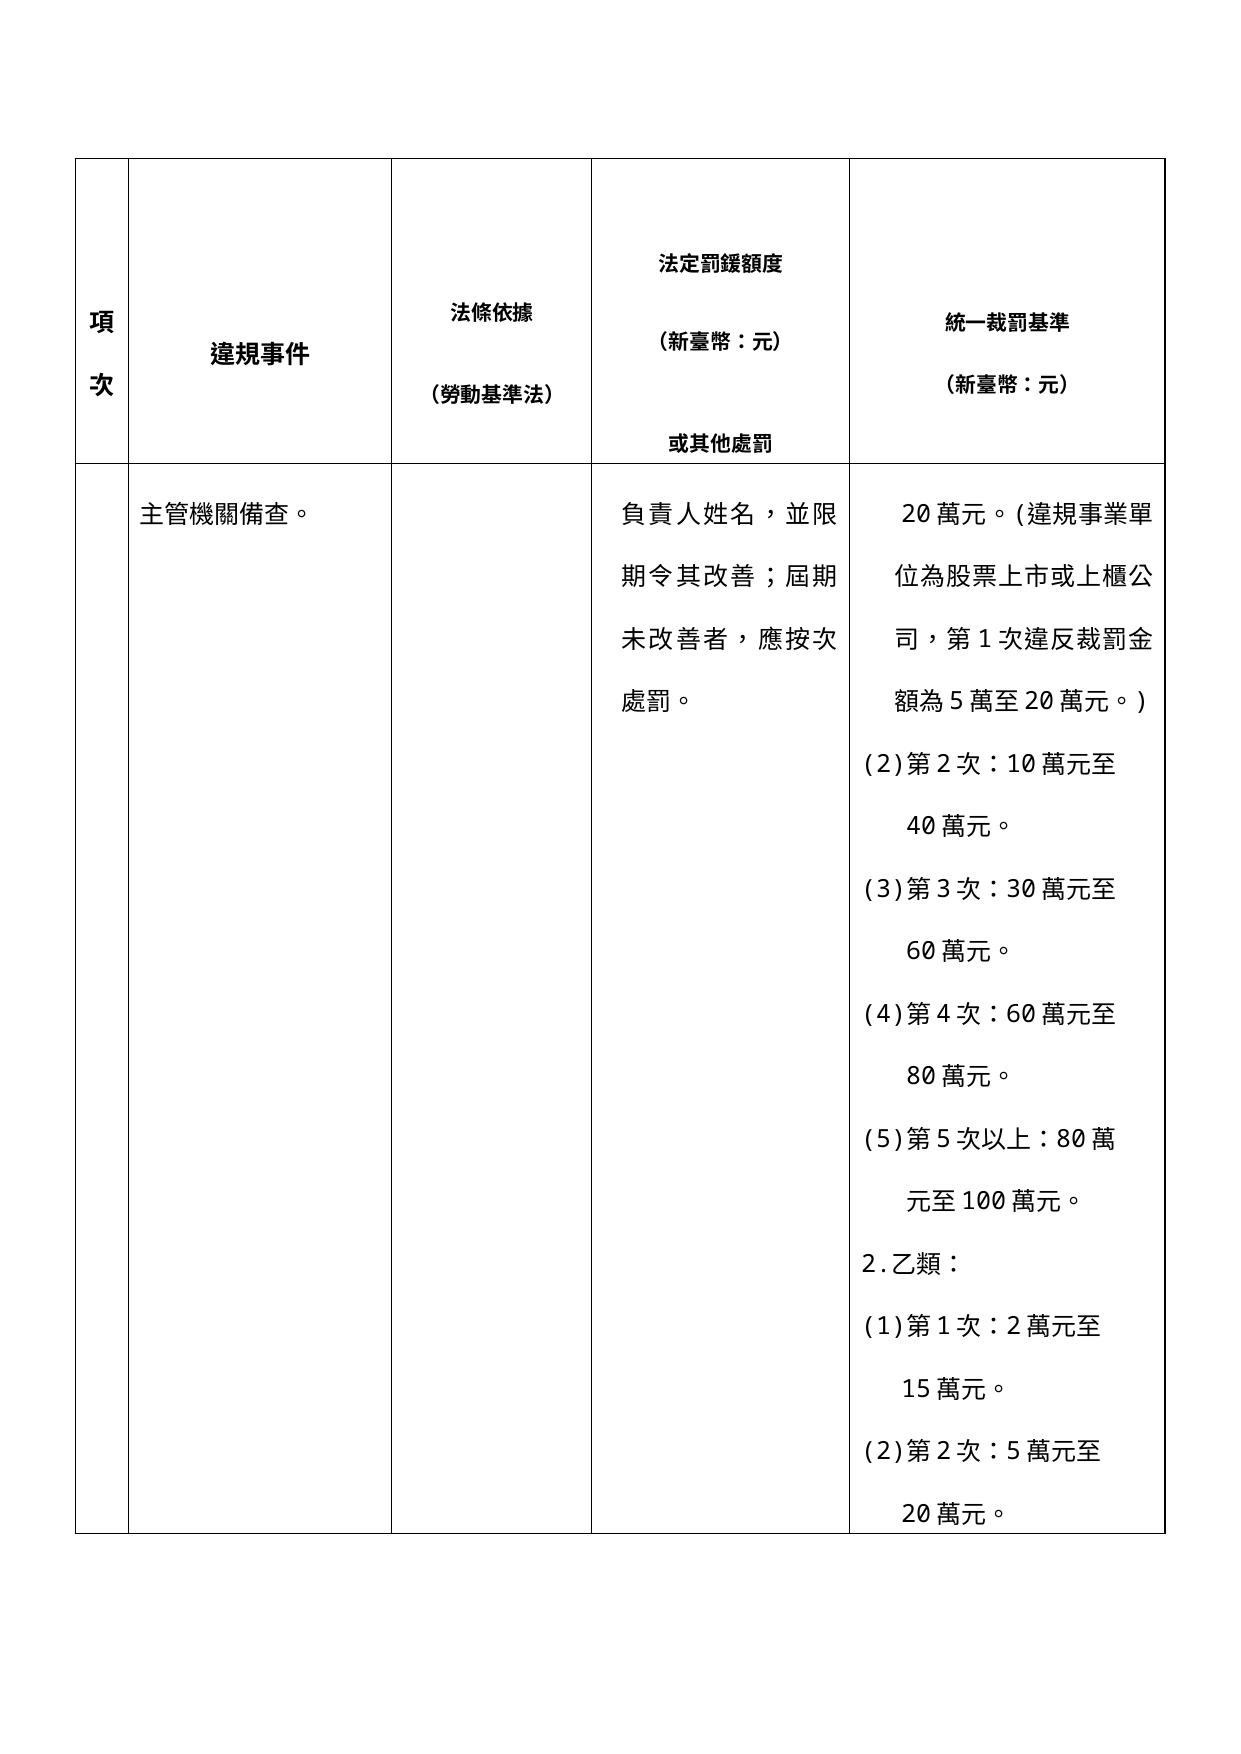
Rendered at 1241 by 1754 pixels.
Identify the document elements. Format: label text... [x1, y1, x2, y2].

table_header 法條依據 （勞動基準法） [392, 159, 591, 463]
table_cell 20萬元。(違規事業單位為股票上市或上櫃公司，第1次違反裁罰金額為5萬至20萬元。) (2)第2次：10萬元至 40萬元。 (3)第3次：30萬元至 60萬元。 (4)第4次：60萬元至 80萬元。 (5)第5次以上：80萬 元至100萬元。 2.乙類： (1)第1次：2萬元至 15萬元。 (2)第2次：5萬元至 20萬元。 [850, 464, 1164, 1533]
table_cell [392, 464, 591, 1533]
table_cell 負責人姓名，並限期令其改善；屆期未改善者，應按次處罰。 [592, 464, 849, 1533]
table_header 法定罰鍰額度 （新臺幣：元） 或其他處罰 [592, 159, 849, 463]
table_header 違規事件 [129, 159, 391, 463]
table_cell [76, 464, 128, 1533]
table_header 統一裁罰基準 （新臺幣：元） [850, 159, 1164, 463]
table_header 項次 [76, 159, 128, 463]
table_cell 主管機關備查。 [129, 464, 391, 1533]
